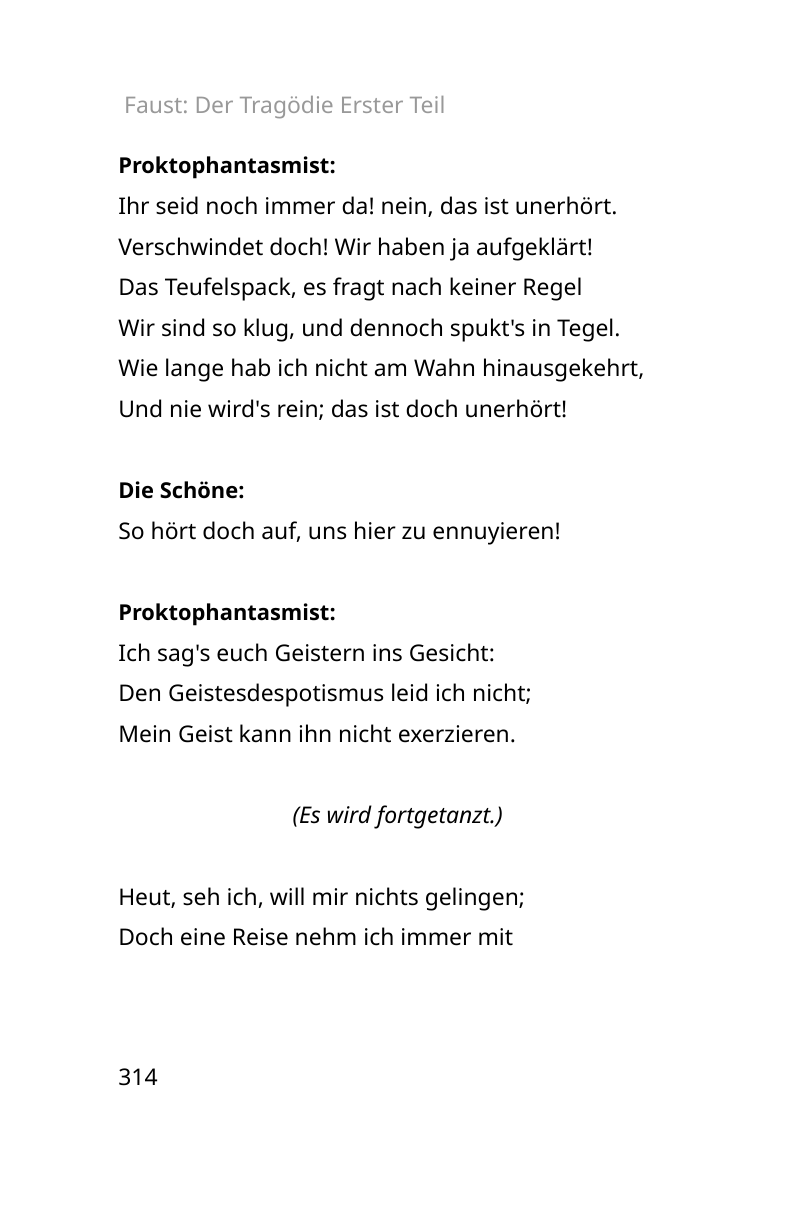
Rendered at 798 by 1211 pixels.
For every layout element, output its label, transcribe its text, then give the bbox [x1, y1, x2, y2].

text Heut, seh ich, will mir nichts gelingen; Doch eine Reise nehm ich immer mit [118, 852, 679, 952]
text Proktophantasmist: Ihr seid noch immer da! nein, das ist unerhört. Verschwindet doch! Wir haben ja aufgeklärt! Das Teufelspack, es fragt nach keiner Regel Wir sind so klug, und dennoch spukt's in Tegel. Wie lange hab ich nicht am Wahn hinausgekehrt, Und nie wird's rein; das ist doch unerhört! [118, 149, 679, 424]
text (Es wird fortgetanzt.) [118, 776, 679, 831]
text Proktophantasmist: Ich sag's euch Geistern ins Gesicht: Den Geistesdespotismus leid ich nicht; Mein Geist kann ihn nicht exerzieren. [118, 573, 679, 749]
text Die Schöne: So hört doch auf, uns hier zu ennuyieren! [118, 451, 679, 546]
